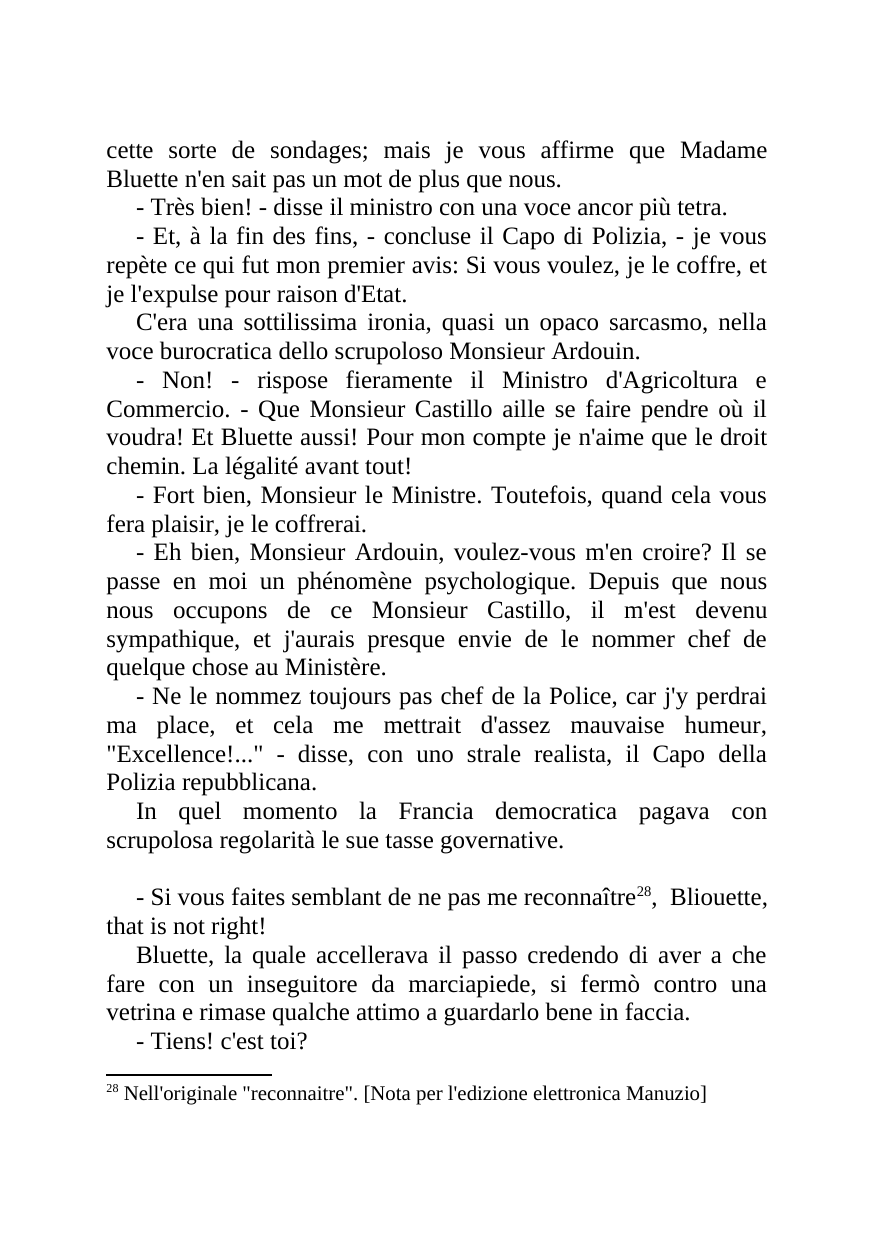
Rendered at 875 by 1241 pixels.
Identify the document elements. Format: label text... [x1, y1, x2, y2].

text - Non! - rispose fieramente il Ministro d'Agricoltura e Commercio. - Que Monsieur Castillo aille se faire pendre où il voudra! Et Bluette aussi! Pour mon compte je n'aime que le droit chemin. La légalité avant tout! [106, 365, 768, 480]
text Bluette, la quale accellerava il passo credendo di aver a che fare con un inseguitore da marciapiede, si fermò contro una vetrina e rimase qualche attimo a guardarlo bene in faccia. [106, 940, 768, 1026]
text Nell'originale "reconnaitre". [Nota per l'edizione elettronica Manuzio] [106, 1081, 768, 1105]
text - Tiens! c'est toi? [106, 1026, 768, 1055]
text - Ne le nommez toujours pas chef de la Police, car j'y perdrai ma place, et cela me mettrait d'assez mauvaise humeur, "Excellence!..." - disse, con uno strale realista, il Capo della Polizia repubblicana. [106, 681, 768, 796]
text cette sorte de sondages; mais je vous affirme que Madame Bluette n'en sait pas un mot de plus que nous. [106, 135, 768, 192]
text - Fort bien, Monsieur le Ministre. Toutefois, quand cela vous fera plaisir, je le coffrerai. [106, 480, 768, 537]
text C'era una sottilissima ironia, quasi un opaco sarcasmo, nella voce burocratica dello scrupoloso Monsieur Ardouin. [106, 307, 768, 365]
text - Si vous faites semblant de ne pas me reconnaître, Bliouette, that is not right! [106, 882, 768, 940]
text In quel momento la Francia democratica pagava con scrupolosa regolarità le sue tasse governative. [106, 796, 768, 854]
text - Eh bien, Monsieur Ardouin, voulez-vous m'en croire? Il se passe en moi un phénomène psychologique. Depuis que nous nous occupons de ce Monsieur Castillo, il m'est devenu sympathique, et j'aurais presque envie de le nommer chef de quelque chose au Ministère. [106, 537, 768, 681]
text - Et, à la fin des fins, - concluse il Capo di Polizia, - je vous repète ce qui fut mon premier avis: Si vous voulez, je le coffre, et je l'expulse pour raison d'Etat. [106, 221, 768, 307]
text - Très bien! - disse il ministro con una voce ancor più tetra. [106, 192, 768, 221]
